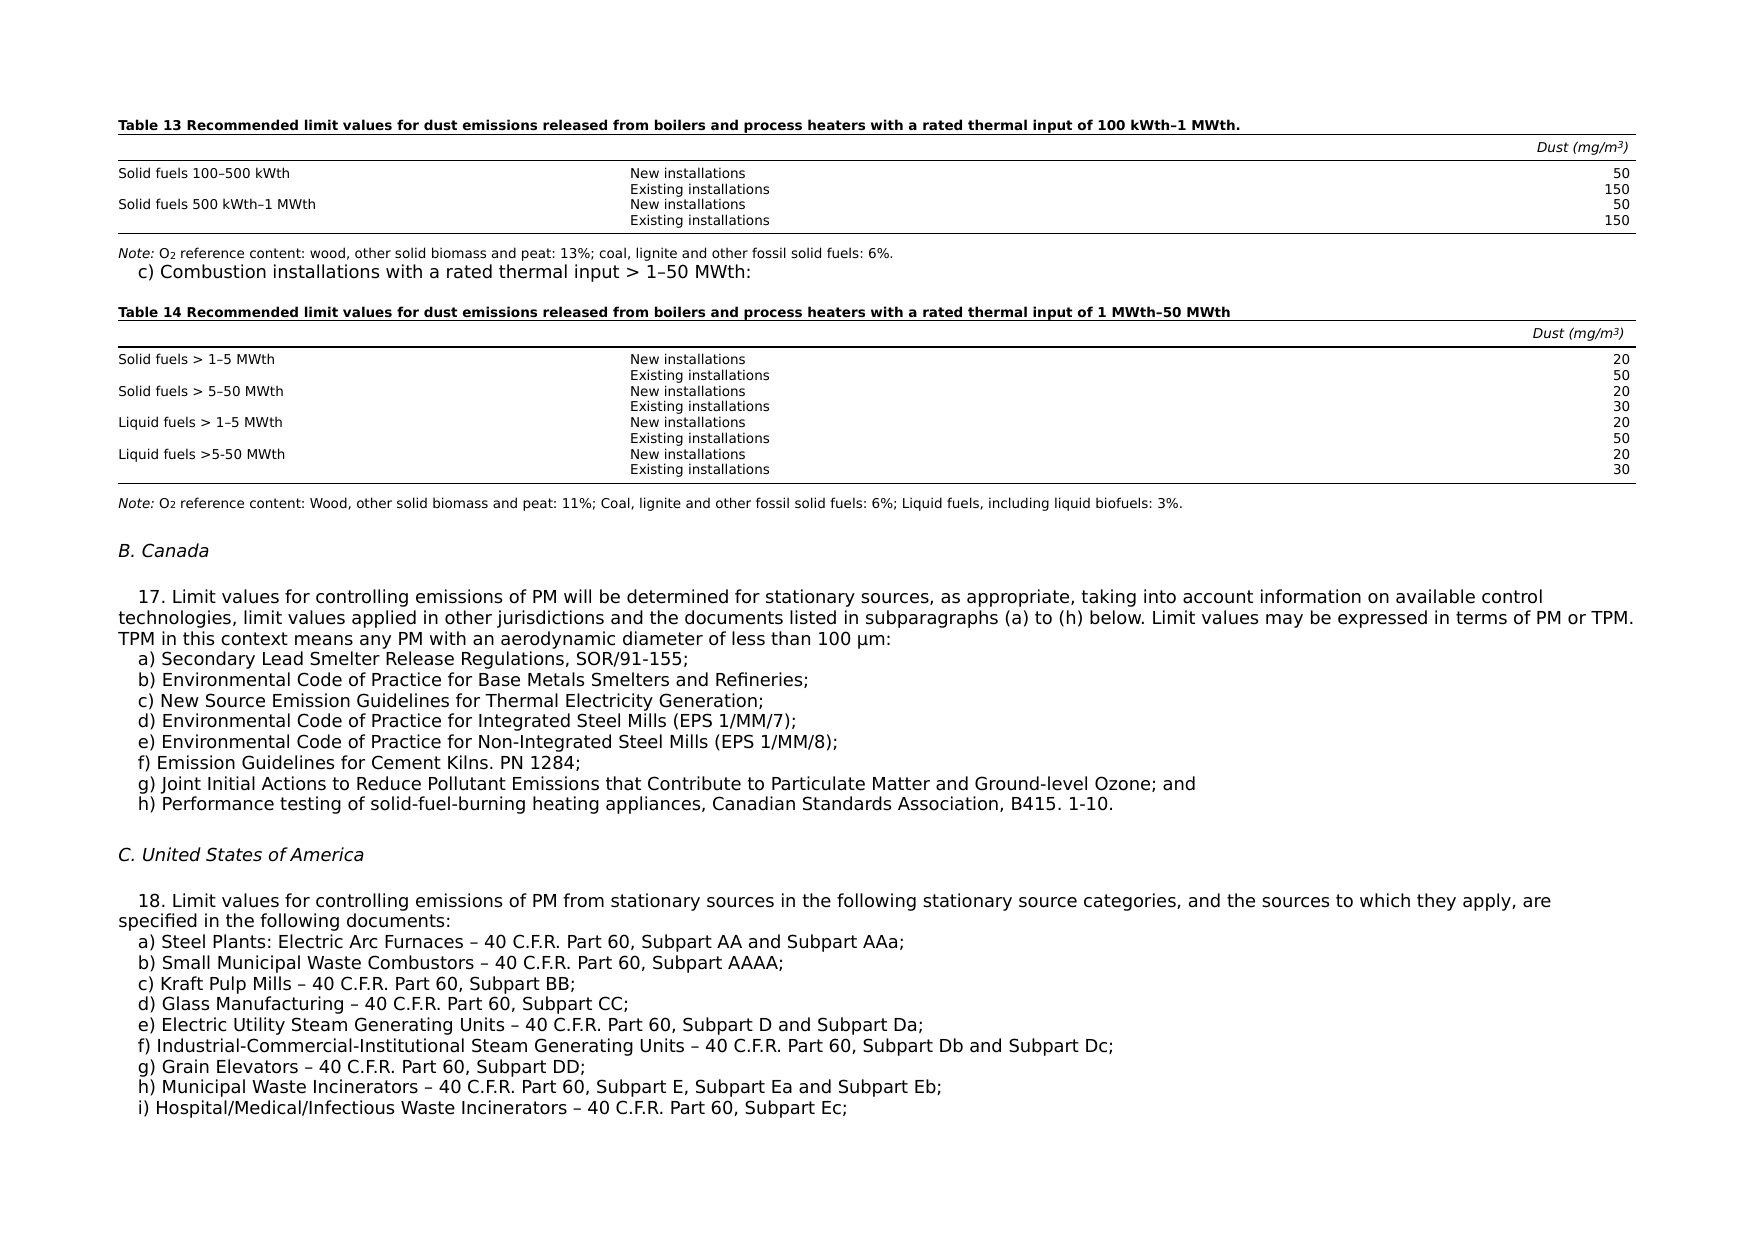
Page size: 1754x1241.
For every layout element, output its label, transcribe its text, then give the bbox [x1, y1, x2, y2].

table_cell New installations [624, 384, 1130, 399]
table_cell Existing installations [624, 181, 1130, 197]
text a) Steel Plants: Electric Arc Furnaces – 40 C.F.R. Part 60, Subpart AA and Subpart AAa; [118, 932, 1636, 953]
table_cell Solid fuels 100–500 kWth [118, 161, 624, 181]
table_cell 50 [1130, 197, 1636, 213]
table_cell Dust (mg/m3) [1130, 321, 1636, 346]
table_cell 50 [1130, 368, 1636, 383]
text c) Combustion installations with a rated thermal input > 1–50 MWth: [118, 262, 1636, 283]
table_cell Liquid fuels > 1–5 MWth [118, 415, 624, 431]
text c) Kraft Pulp Mills – 40 C.F.R. Part 60, Subpart BB; [118, 973, 1636, 994]
table_cell Existing installations [624, 462, 1130, 483]
table_cell [118, 181, 624, 197]
text b) Small Municipal Waste Combustors – 40 C.F.R. Part 60, Subpart AAAA; [118, 953, 1636, 973]
table_cell Solid fuels 500 kWth–1 MWth [118, 197, 624, 213]
table_cell 20 [1130, 384, 1636, 399]
table_cell [624, 321, 1130, 346]
table_cell 20 [1130, 415, 1636, 431]
table_cell Existing installations [624, 213, 1130, 233]
text 17. Limit values for controlling emissions of PM will be determined for stationary sources, as appropriate, taking into account information on available control technologies, limit values applied in other jurisdictions and the documents listed in subparagraphs (a) to (h) below. Limit values may be expressed in terms of PM or TPM. TPM in this context means any PM with an aerodynamic diameter of less than 100 μm: [118, 587, 1636, 649]
table_cell 50 [1130, 161, 1636, 181]
table_cell 30 [1130, 462, 1636, 483]
text b) Environmental Code of Practice for Base Metals Smelters and Refineries; [118, 670, 1636, 691]
table_cell [624, 135, 1130, 160]
table_cell New installations [624, 161, 1130, 181]
subtitle C. United States of America [118, 845, 1636, 866]
text h) Performance testing of solid-fuel-burning heating appliances, Canadian Standards Association, B415. 1-10. [118, 794, 1636, 815]
text e) Environmental Code of Practice for Non-Integrated Steel Mills (EPS 1/MM/8); [118, 732, 1636, 753]
table_cell 20 [1130, 446, 1636, 462]
table_cell [118, 431, 624, 446]
text c) New Source Emission Guidelines for Thermal Electricity Generation; [118, 691, 1636, 711]
text e) Electric Utility Steam Generating Units – 40 C.F.R. Part 60, Subpart D and Subpart Da; [118, 1015, 1636, 1036]
table_cell 150 [1130, 181, 1636, 197]
table_cell New installations [624, 446, 1130, 462]
text d) Environmental Code of Practice for Integrated Steel Mills (EPS 1/MM/7); [118, 711, 1636, 732]
text h) Municipal Waste Incinerators – 40 C.F.R. Part 60, Subpart E, Subpart Ea and Subpart Eb; [118, 1077, 1636, 1098]
table_cell Note: O2 reference content: Wood, other solid biomass and peat: 11%; Coal, lignite and other fossil solid fuels: 6%; Liquid fuels, including liquid biofuels: 3%. [118, 484, 1636, 511]
table_cell New installations [624, 348, 1130, 368]
table_cell Dust (mg/m3) [1130, 135, 1636, 160]
table_cell [118, 213, 624, 233]
text g) Grain Elevators – 40 C.F.R. Part 60, Subpart DD; [118, 1056, 1636, 1077]
table_cell Note: O2 reference content: wood, other solid biomass and peat: 13%; coal, lignite and other fossil solid fuels: 6%. [118, 234, 1636, 262]
text 18. Limit values for controlling emissions of PM from stationary sources in the following stationary source categories, and the sources to which they apply, are specified in the following documents: [118, 891, 1636, 932]
table_cell Solid fuels > 1–5 MWth [118, 348, 624, 368]
table_cell [118, 368, 624, 383]
text f) Industrial-Commercial-Institutional Steam Generating Units – 40 C.F.R. Part 60, Subpart Db and Subpart Dc; [118, 1036, 1636, 1056]
table_cell 20 [1130, 348, 1636, 368]
text d) Glass Manufacturing – 40 C.F.R. Part 60, Subpart CC; [118, 994, 1636, 1015]
table_header Table 14 Recommended limit values for dust emissions released from boilers and process heaters with a rated thermal input of 1 MWth–50 MWth [118, 305, 1636, 320]
text f) Emission Guidelines for Cement Kilns. PN 1284; [118, 753, 1636, 773]
table_cell Solid fuels > 5–50 MWth [118, 384, 624, 399]
table_cell [118, 321, 624, 346]
text i) Hospital/Medical/Infectious Waste Incinerators – 40 C.F.R. Part 60, Subpart Ec; [118, 1098, 1636, 1119]
table_cell New installations [624, 197, 1130, 213]
text a) Secondary Lead Smelter Release Regulations, SOR/91-155; [118, 649, 1636, 670]
subtitle B. Canada [118, 541, 1636, 562]
table_cell Liquid fuels >5-50 MWth [118, 446, 624, 462]
table_cell [118, 399, 624, 415]
table_cell Existing installations [624, 399, 1130, 415]
table_cell 30 [1130, 399, 1636, 415]
table_cell [118, 135, 624, 160]
table_cell 50 [1130, 431, 1636, 446]
table_cell Existing installations [624, 368, 1130, 383]
table_cell New installations [624, 415, 1130, 431]
table_cell 150 [1130, 213, 1636, 233]
table_cell Existing installations [624, 431, 1130, 446]
table_header Table 13 Recommended limit values for dust emissions released from boilers and process heaters with a rated thermal input of 100 kWth–1 MWth. [118, 118, 1636, 134]
table_cell [118, 462, 624, 483]
text g) Joint Initial Actions to Reduce Pollutant Emissions that Contribute to Particulate Matter and Ground-level Ozone; and [118, 773, 1636, 794]
